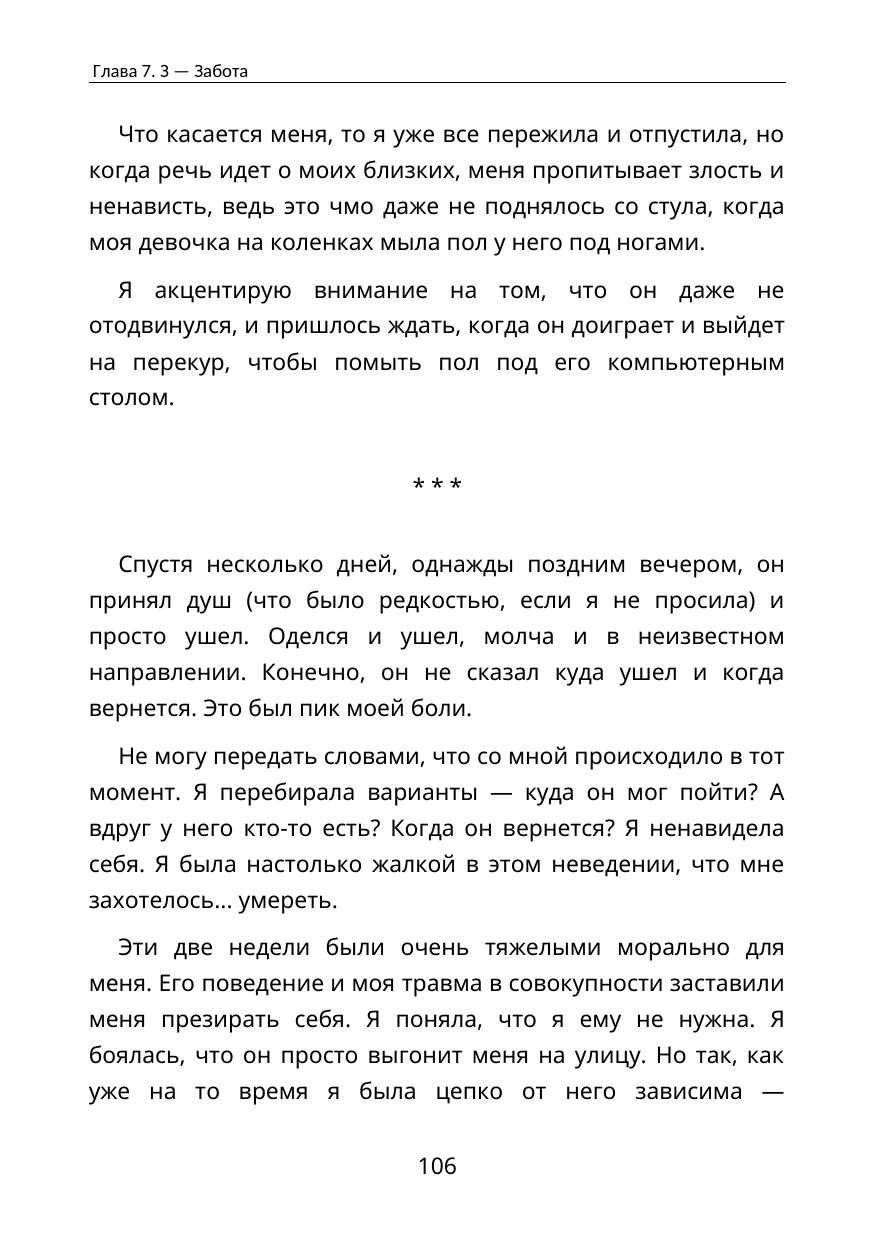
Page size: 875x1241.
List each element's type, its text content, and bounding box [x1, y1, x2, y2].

text Эти две недели были очень тяжелыми морально для меня. Его поведение и моя травма в совокупности заставили меня презирать себя. Я поняла, что я ему не нужна. Я боялась, что он просто выгонит меня на улицу. Но так, как уже на то время я была цепко от него зависима — [88, 931, 786, 1106]
subtitle * * * [88, 471, 786, 502]
text Я акцентирую внимание на том, что он даже не отодвинулся, и пришлось ждать, когда он доиграет и выйдет на перекур, чтобы помыть пол под его компьютерным столом. [88, 273, 786, 413]
text Не могу передать словами, что со мной происходило в тот момент. Я перебирала варианты — куда он мог пойти? А вдруг у него кто-то есть? Когда он вернется? Я ненавидела себя. Я была настолько жалкой в этом неведении, что мне захотелось... умереть. [88, 740, 786, 915]
text Что касается меня, то я уже все пережила и отпустила, но когда речь идет о моих близких, меня пропитывает злость и ненависть, ведь это чмо даже не поднялось со стула, когда моя девочка на коленках мыла пол у него под ногами. [88, 118, 786, 257]
text Спустя несколько дней, однажды поздним вечером, он принял душ (что было редкостью, если я не просила) и просто ушел. Оделся и ушел, молча и в неизвестном направлении. Конечно, он не сказал куда ушел и когда вернется. Это был пик моей боли. [88, 548, 786, 723]
